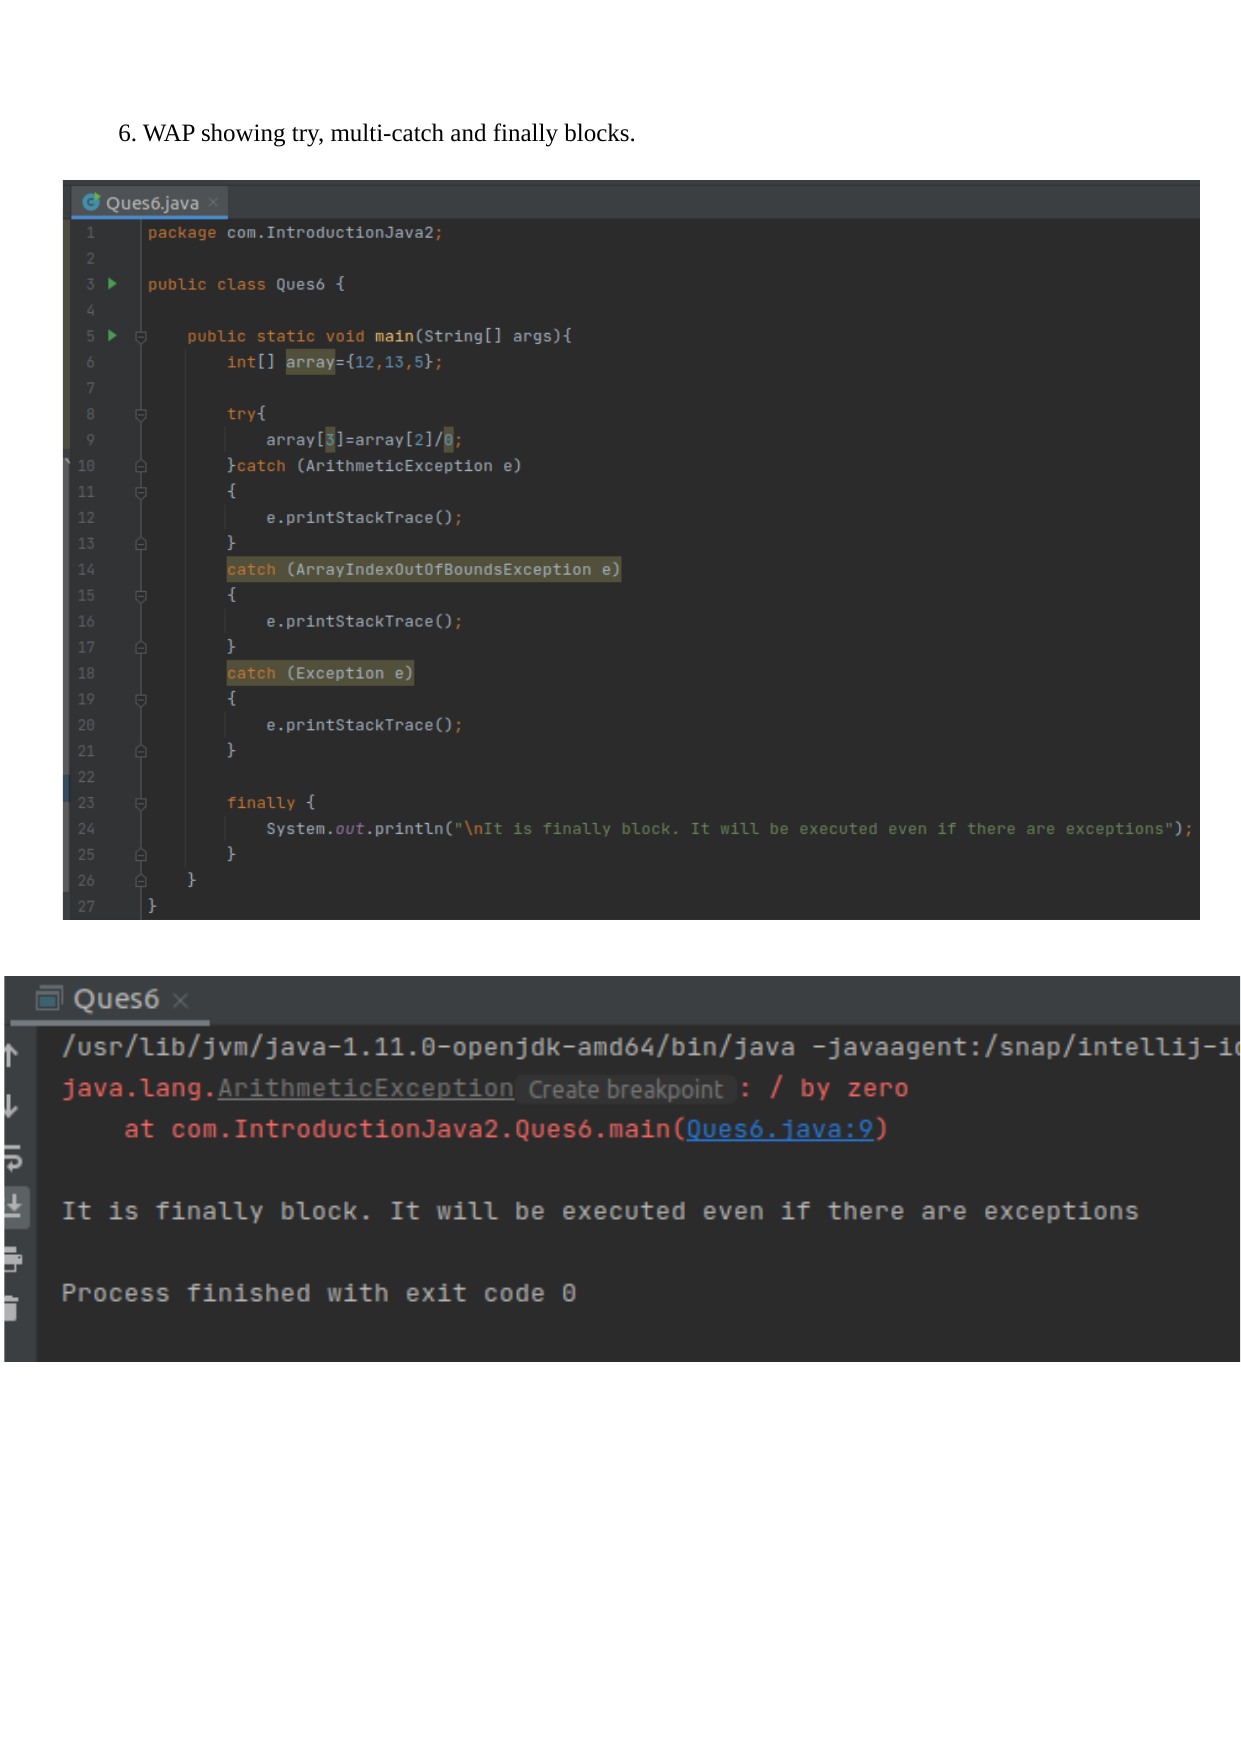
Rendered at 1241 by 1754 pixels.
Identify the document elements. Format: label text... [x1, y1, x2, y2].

picture [62, 180, 1200, 920]
picture [4, 976, 600, 1362]
text 6. WAP showing try, multi-catch and finally blocks. [118, 118, 1122, 147]
